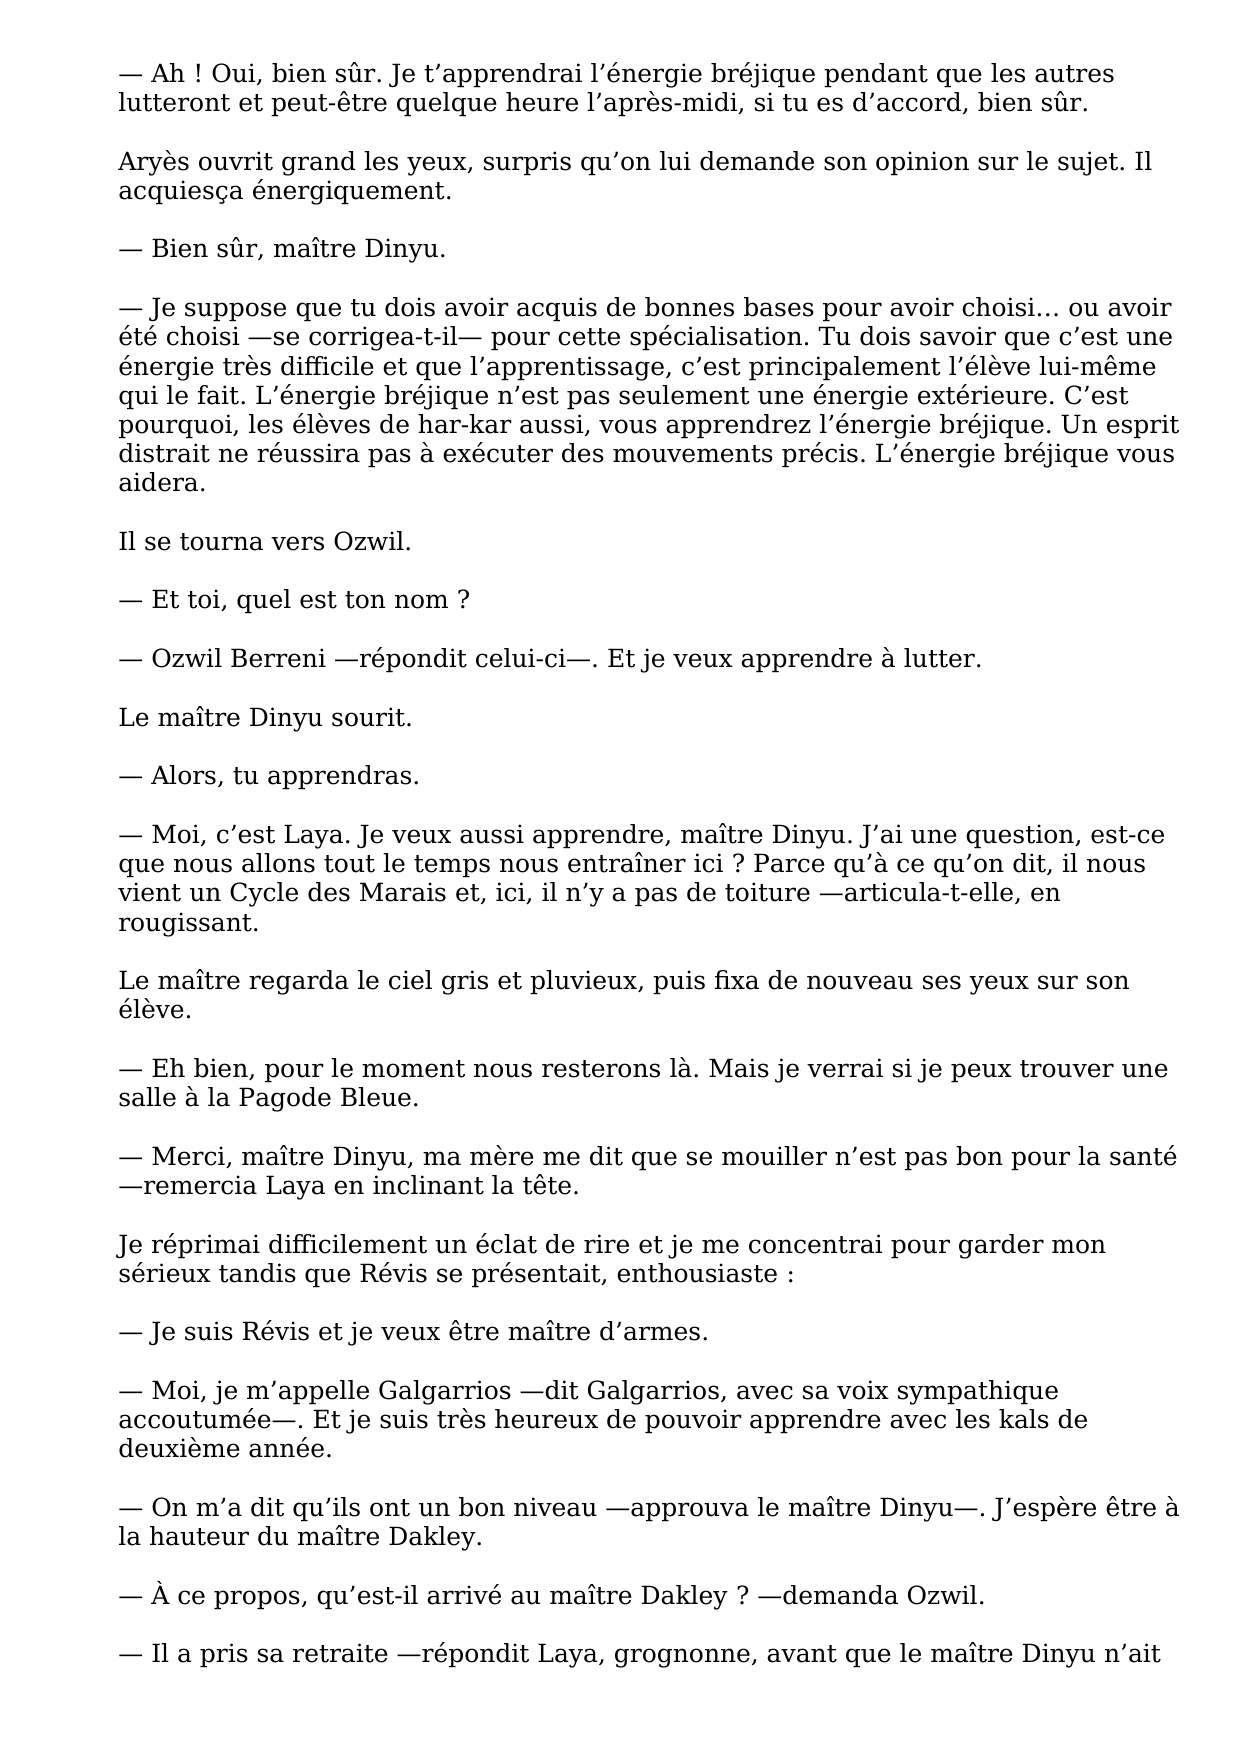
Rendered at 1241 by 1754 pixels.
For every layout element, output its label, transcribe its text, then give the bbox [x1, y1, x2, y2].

text — Moi, je m’appelle Galgarrios —dit Galgarrios, avec sa voix sympathique accoutumée—. Et je suis très heureux de pouvoir apprendre avec les kals de deuxième année. [118, 1376, 1181, 1464]
text Il se tourna vers Ozwil. [118, 527, 1181, 556]
text — Je suis Révis et je veux être maître d’armes. [118, 1318, 1181, 1347]
text Le maître Dinyu sourit. [118, 703, 1181, 732]
text — Bien sûr, maître Dinyu. [118, 235, 1181, 264]
text — Alors, tu apprendras. [118, 762, 1181, 791]
text Je réprimai difficilement un éclat de rire et je me concentrai pour garder mon sérieux tandis que Révis se présentait, enthousiaste : [118, 1230, 1181, 1288]
text — Ah ! Oui, bien sûr. Je t’apprendrai l’énergie bréjique pendant que les autres lutteront et peut-être quelque heure l’après-midi, si tu es d’accord, bien sûr. [118, 59, 1181, 117]
text — Merci, maître Dinyu, ma mère me dit que se mouiller n’est pas bon pour la santé —remercia Laya en inclinant la tête. [118, 1142, 1181, 1200]
text — Moi, c’est Laya. Je veux aussi apprendre, maître Dinyu. J’ai une question, est-ce que nous allons tout le temps nous entraîner ici ? Parce qu’à ce qu’on dit, il nous vient un Cycle des Marais et, ici, il n’y a pas de toiture —articula-t-elle, en rougissant. [118, 820, 1181, 937]
text — On m’a dit qu’ils ont un bon niveau —approuva le maître Dinyu—. J’espère être à la hauteur du maître Dakley. [118, 1493, 1181, 1552]
text — Et toi, quel est ton nom ? [118, 586, 1181, 615]
text — Il a pris sa retraite —répondit Laya, grognonne, avant que le maître Dinyu n’ait [118, 1640, 1181, 1669]
text — Je suppose que tu dois avoir acquis de bonnes bases pour avoir choisi… ou avoir été choisi —se corrigea-t-il— pour cette spécialisation. Tu dois savoir que c’est une énergie très difficile et que l’apprentissage, c’est principalement l’élève lui-même qui le fait. L’énergie bréjique n’est pas seulement une énergie extérieure. C’est pourquoi, les élèves de har-kar aussi, vous apprendrez l’énergie bréjique. Un esprit distrait ne réussira pas à exécuter des mouvements précis. L’énergie bréjique vous aidera. [118, 293, 1181, 497]
text Aryès ouvrit grand les yeux, surpris qu’on lui demande son opinion sur le sujet. Il acquiesça énergiquement. [118, 147, 1181, 205]
text — Eh bien, pour le moment nous resterons là. Mais je verrai si je peux trouver une salle à la Pagode Bleue. [118, 1054, 1181, 1112]
text Le maître regarda le ciel gris et pluvieux, puis fixa de nouveau ses yeux sur son élève. [118, 966, 1181, 1025]
text — Ozwil Berreni —répondit celui-ci—. Et je veux apprendre à lutter. [118, 644, 1181, 673]
text — À ce propos, qu’est-il arrivé au maître Dakley ? —demanda Ozwil. [118, 1581, 1181, 1610]
